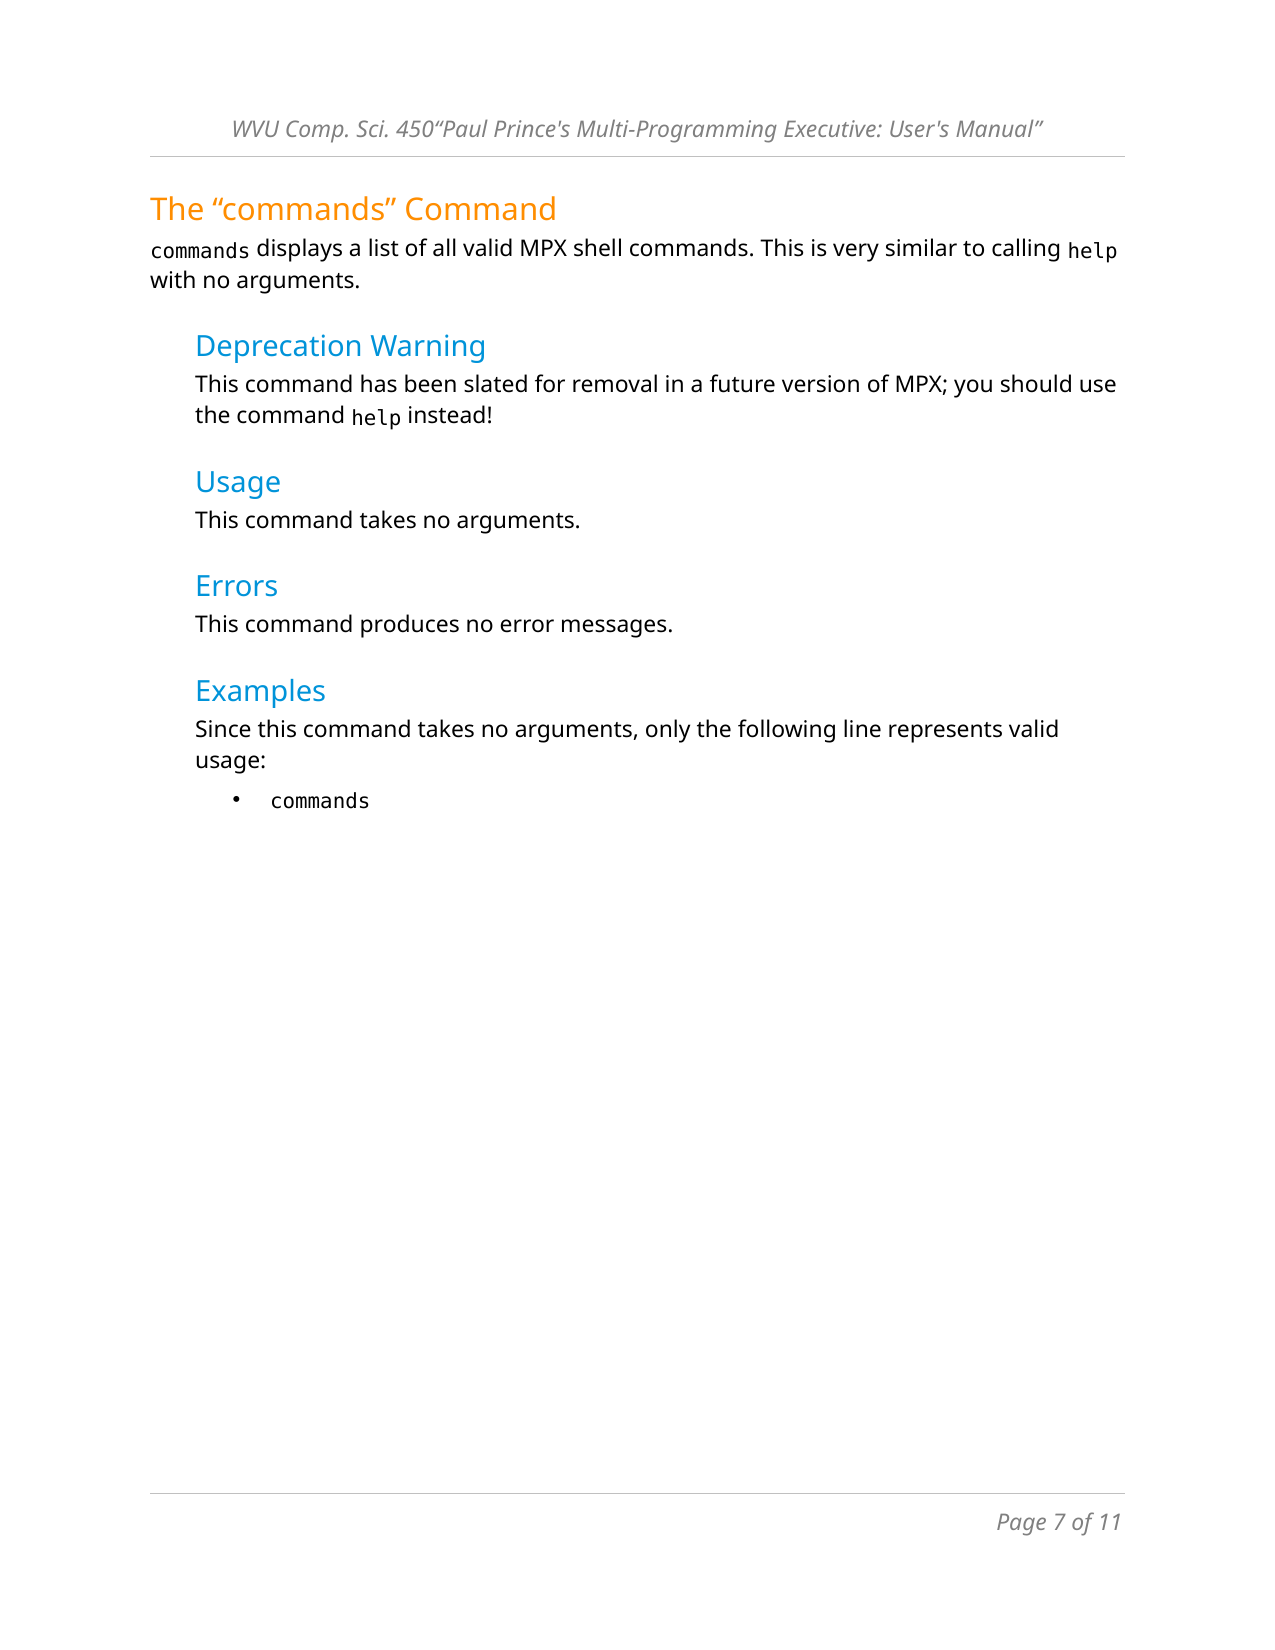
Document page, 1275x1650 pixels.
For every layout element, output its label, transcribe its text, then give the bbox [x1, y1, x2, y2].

text This command produces no error messages. [195, 608, 1125, 639]
text commands displays a list of all valid MPX shell commands. This is very similar to calling help with no arguments. [150, 232, 1125, 295]
subtitle Deprecation Warning [195, 325, 1080, 365]
text This command has been slated for removal in a future version of MPX; you should use the command help instead! [195, 368, 1125, 431]
text This command takes no arguments. [195, 504, 1125, 535]
subtitle Examples [195, 670, 1080, 710]
text Since this command takes no arguments, only the following line represents valid usage: [195, 713, 1125, 775]
list commands [232, 788, 1125, 814]
subtitle Usage [195, 461, 1080, 501]
subtitle The “commands” Command [150, 187, 1080, 229]
subtitle Errors [195, 566, 1080, 605]
